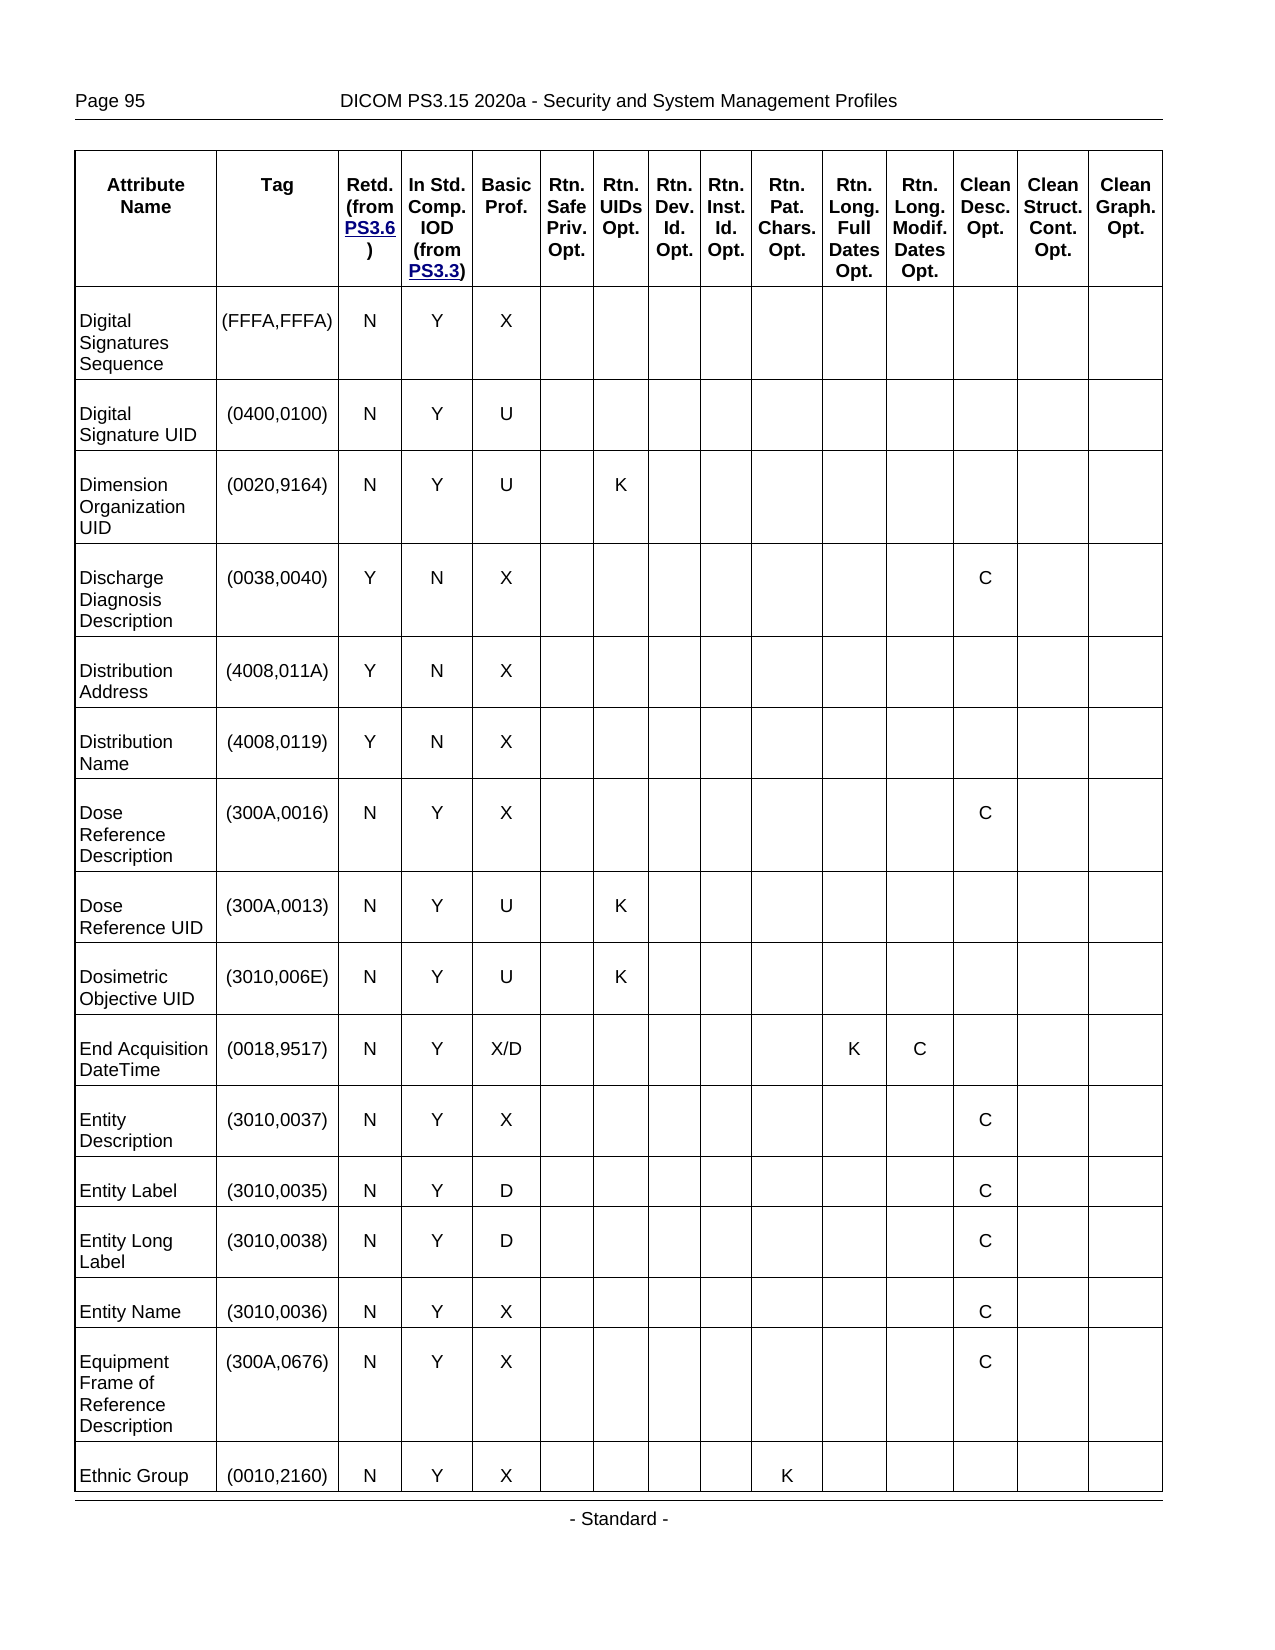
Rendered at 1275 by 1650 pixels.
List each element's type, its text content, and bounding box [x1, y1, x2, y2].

table_cell N [339, 1328, 401, 1441]
table_cell [823, 708, 886, 778]
table_cell X [473, 708, 540, 778]
table_cell Ethnic Group [76, 1442, 216, 1491]
table_cell [649, 779, 700, 871]
table_cell X [473, 1442, 540, 1491]
table_cell [1089, 872, 1162, 942]
table_cell [1018, 544, 1088, 636]
table_cell [954, 943, 1017, 1013]
table_cell Y [402, 380, 472, 450]
table_cell [752, 637, 822, 707]
table_cell (0038,0040) [217, 544, 338, 636]
table_cell C [954, 1207, 1017, 1277]
table_cell [541, 287, 593, 379]
table_cell [541, 1442, 593, 1491]
table_cell Y [402, 1442, 472, 1491]
table_cell Digital Signatures Sequence [76, 287, 216, 379]
table_cell N [339, 872, 401, 942]
table_cell [954, 1442, 1017, 1491]
table_header Attribute Name [76, 151, 216, 286]
table_cell N [339, 943, 401, 1013]
table_cell K [752, 1442, 822, 1491]
table_cell (FFFA,FFFA) [217, 287, 338, 379]
table_cell [594, 637, 648, 707]
table_header Basic Prof. [473, 151, 540, 286]
table_cell (0400,0100) [217, 380, 338, 450]
table_cell [887, 708, 953, 778]
table_cell End Acquisition DateTime [76, 1015, 216, 1085]
table_cell [701, 1442, 751, 1491]
table_cell Y [402, 451, 472, 543]
table_cell [649, 1086, 700, 1156]
table_cell [649, 1015, 700, 1085]
table_cell [823, 1328, 886, 1441]
table_cell Distribution Name [76, 708, 216, 778]
table_header Rtn. Pat. Chars. Opt. [752, 151, 822, 286]
table_cell [1018, 943, 1088, 1013]
table_cell [954, 872, 1017, 942]
table_cell [1018, 1086, 1088, 1156]
table_cell Entity Long Label [76, 1207, 216, 1277]
table_cell [823, 1442, 886, 1491]
table_cell [1089, 708, 1162, 778]
table_cell [823, 287, 886, 379]
table_cell [541, 1207, 593, 1277]
table_cell [752, 1015, 822, 1085]
table_cell [752, 380, 822, 450]
table_cell Distribution Address [76, 637, 216, 707]
table_cell Y [402, 1086, 472, 1156]
table_cell [701, 380, 751, 450]
table_cell Y [339, 544, 401, 636]
table_cell [1089, 380, 1162, 450]
table_cell (3010,006E) [217, 943, 338, 1013]
table_cell (0020,9164) [217, 451, 338, 543]
table_header Tag [217, 151, 338, 286]
table_cell [649, 1328, 700, 1441]
table_cell (3010,0038) [217, 1207, 338, 1277]
table_cell Y [402, 943, 472, 1013]
table_cell X [473, 637, 540, 707]
table_cell C [954, 779, 1017, 871]
table_cell [823, 1278, 886, 1327]
table_cell X/D [473, 1015, 540, 1085]
table_cell [887, 380, 953, 450]
table_cell [701, 1157, 751, 1206]
table_cell [701, 779, 751, 871]
table_cell N [339, 287, 401, 379]
table_cell Entity Name [76, 1278, 216, 1327]
table_cell [1089, 1442, 1162, 1491]
table_cell (0018,9517) [217, 1015, 338, 1085]
table_cell [887, 1207, 953, 1277]
table_cell [1089, 1328, 1162, 1441]
table_cell [594, 380, 648, 450]
table_cell [1089, 637, 1162, 707]
table_cell Y [402, 1157, 472, 1206]
table_cell [1089, 779, 1162, 871]
table_cell [887, 872, 953, 942]
table_cell [954, 380, 1017, 450]
table_cell [1089, 287, 1162, 379]
table_cell [594, 1278, 648, 1327]
table_cell [1018, 1328, 1088, 1441]
table_cell [887, 779, 953, 871]
table_cell N [339, 779, 401, 871]
table_cell (300A,0013) [217, 872, 338, 942]
table_cell [701, 872, 751, 942]
table_cell [1089, 1015, 1162, 1085]
table_cell [701, 637, 751, 707]
table_cell (4008,011A) [217, 637, 338, 707]
table_cell Dimension Organization UID [76, 451, 216, 543]
table_cell C [954, 1278, 1017, 1327]
table_cell [649, 1157, 700, 1206]
table_cell N [339, 451, 401, 543]
table_header Rtn. Long. Modif. Dates Opt. [887, 151, 953, 286]
table_cell C [954, 1086, 1017, 1156]
table_cell [887, 1157, 953, 1206]
table_cell [823, 1207, 886, 1277]
table_cell [1018, 451, 1088, 543]
table_cell (300A,0676) [217, 1328, 338, 1441]
table_cell C [954, 1157, 1017, 1206]
table_cell N [339, 380, 401, 450]
table_cell [752, 1157, 822, 1206]
table_cell X [473, 1278, 540, 1327]
table_cell [701, 1278, 751, 1327]
table_cell [954, 708, 1017, 778]
table_cell Y [402, 1015, 472, 1085]
table_cell K [594, 872, 648, 942]
table_cell [1018, 637, 1088, 707]
table_cell [594, 1442, 648, 1491]
table_cell [701, 1015, 751, 1085]
table_cell [823, 544, 886, 636]
table_cell [649, 1278, 700, 1327]
table_cell [1018, 779, 1088, 871]
table_cell [887, 943, 953, 1013]
table_cell Dose Reference UID [76, 872, 216, 942]
table_cell [1018, 287, 1088, 379]
table_cell D [473, 1157, 540, 1206]
table_cell [541, 1278, 593, 1327]
table_cell [1018, 1278, 1088, 1327]
table_cell Y [402, 1207, 472, 1277]
table_cell [823, 637, 886, 707]
table_cell Y [339, 708, 401, 778]
table_cell C [887, 1015, 953, 1085]
table_cell [1089, 1157, 1162, 1206]
table_cell (3010,0035) [217, 1157, 338, 1206]
table_cell [649, 1442, 700, 1491]
table_cell (0010,2160) [217, 1442, 338, 1491]
table_cell [1089, 943, 1162, 1013]
table_cell Digital Signature UID [76, 380, 216, 450]
table_cell [823, 943, 886, 1013]
table_cell [701, 943, 751, 1013]
table_cell U [473, 943, 540, 1013]
table_cell Dose Reference Description [76, 779, 216, 871]
table_cell [954, 451, 1017, 543]
table_cell [1018, 1015, 1088, 1085]
table_cell X [473, 544, 540, 636]
table_cell K [823, 1015, 886, 1085]
table_cell [752, 943, 822, 1013]
table_cell [752, 1278, 822, 1327]
table_cell N [402, 637, 472, 707]
table_cell [823, 451, 886, 543]
table_cell [954, 287, 1017, 379]
table_cell [887, 1328, 953, 1441]
table_cell (4008,0119) [217, 708, 338, 778]
table_cell [701, 451, 751, 543]
table_cell [541, 544, 593, 636]
table_cell [1089, 544, 1162, 636]
table_cell K [594, 943, 648, 1013]
table_cell [701, 1207, 751, 1277]
table_cell [541, 451, 593, 543]
table_cell N [402, 708, 472, 778]
table_cell [1018, 1157, 1088, 1206]
table_cell U [473, 872, 540, 942]
table_cell [823, 380, 886, 450]
table_cell Discharge Diagnosis Description [76, 544, 216, 636]
table_cell [649, 451, 700, 543]
table_cell [701, 708, 751, 778]
table_cell [823, 1086, 886, 1156]
table_cell [594, 1207, 648, 1277]
table_cell [649, 544, 700, 636]
table_cell [752, 544, 822, 636]
table_cell [594, 1157, 648, 1206]
table_cell [887, 637, 953, 707]
table_cell K [594, 451, 648, 543]
table_cell [752, 1207, 822, 1277]
table_cell Entity Description [76, 1086, 216, 1156]
table_cell [541, 637, 593, 707]
table_cell X [473, 779, 540, 871]
table_cell N [339, 1278, 401, 1327]
table_cell [752, 451, 822, 543]
table_cell U [473, 380, 540, 450]
table_cell [541, 943, 593, 1013]
table_cell [701, 1328, 751, 1441]
table_header Rtn. Safe Priv. Opt. [541, 151, 593, 286]
table_cell [887, 1442, 953, 1491]
table_cell [594, 1086, 648, 1156]
table_cell [594, 708, 648, 778]
table_cell [649, 1207, 700, 1277]
table_cell [541, 1086, 593, 1156]
table_cell [541, 708, 593, 778]
table_cell [701, 544, 751, 636]
table_cell [541, 872, 593, 942]
table_cell Y [402, 1278, 472, 1327]
table_header Rtn. UIDs Opt. [594, 151, 648, 286]
table_header Clean Desc. Opt. [954, 151, 1017, 286]
table_cell [701, 287, 751, 379]
table_cell N [339, 1157, 401, 1206]
table_cell [594, 287, 648, 379]
table_cell [823, 872, 886, 942]
table_cell [752, 708, 822, 778]
table_cell [649, 287, 700, 379]
table_header Rtn. Long. Full Dates Opt. [823, 151, 886, 286]
table_cell [541, 1015, 593, 1085]
table_cell [649, 872, 700, 942]
table_cell [752, 779, 822, 871]
table_cell (3010,0037) [217, 1086, 338, 1156]
table_cell X [473, 1086, 540, 1156]
table_cell [649, 637, 700, 707]
table_cell C [954, 544, 1017, 636]
table_cell N [339, 1015, 401, 1085]
table_cell [954, 637, 1017, 707]
table_header Clean Graph. Opt. [1089, 151, 1162, 286]
table_cell [541, 1328, 593, 1441]
table_cell [594, 1015, 648, 1085]
table_cell [541, 1157, 593, 1206]
table_cell [887, 287, 953, 379]
table_header In Std. Comp. IOD (from PS3.3) [402, 151, 472, 286]
table_cell N [339, 1207, 401, 1277]
table_cell [887, 451, 953, 543]
table_cell Y [402, 1328, 472, 1441]
table_header Rtn. Dev. Id. Opt. [649, 151, 700, 286]
table_cell N [339, 1086, 401, 1156]
table_cell X [473, 1328, 540, 1441]
table_cell [752, 1086, 822, 1156]
table_cell [752, 872, 822, 942]
table_cell Y [402, 872, 472, 942]
table_cell [594, 544, 648, 636]
table_cell [887, 1086, 953, 1156]
table_cell Y [402, 779, 472, 871]
table_cell Entity Label [76, 1157, 216, 1206]
table_cell [1018, 872, 1088, 942]
table_header Clean Struct. Cont. Opt. [1018, 151, 1088, 286]
table_cell Equipment Frame of Reference Description [76, 1328, 216, 1441]
table_cell N [339, 1442, 401, 1491]
table_cell Y [402, 287, 472, 379]
table_cell [954, 1015, 1017, 1085]
table_header Retd. (from PS3.6) [339, 151, 401, 286]
table_cell [594, 779, 648, 871]
table_cell U [473, 451, 540, 543]
table_cell [1089, 1278, 1162, 1327]
table_cell Dosimetric Objective UID [76, 943, 216, 1013]
table_cell N [402, 544, 472, 636]
table_cell [887, 544, 953, 636]
table_header Rtn. Inst. Id. Opt. [701, 151, 751, 286]
table_cell [1089, 1086, 1162, 1156]
table_cell [1018, 1207, 1088, 1277]
table_cell [1089, 1207, 1162, 1277]
table_cell [649, 943, 700, 1013]
table_cell [752, 1328, 822, 1441]
table_cell [701, 1086, 751, 1156]
table_cell [1018, 1442, 1088, 1491]
table_cell C [954, 1328, 1017, 1441]
table_cell [541, 380, 593, 450]
table_cell [752, 287, 822, 379]
table_cell [541, 779, 593, 871]
table_cell [887, 1278, 953, 1327]
table_cell [649, 708, 700, 778]
table_cell D [473, 1207, 540, 1277]
table_cell (3010,0036) [217, 1278, 338, 1327]
table_cell [649, 380, 700, 450]
table_cell [1018, 380, 1088, 450]
table_cell [823, 779, 886, 871]
table_cell [1089, 451, 1162, 543]
table_cell (300A,0016) [217, 779, 338, 871]
table_cell [1018, 708, 1088, 778]
table_cell X [473, 287, 540, 379]
table_cell [823, 1157, 886, 1206]
table_cell [594, 1328, 648, 1441]
table_cell Y [339, 637, 401, 707]
